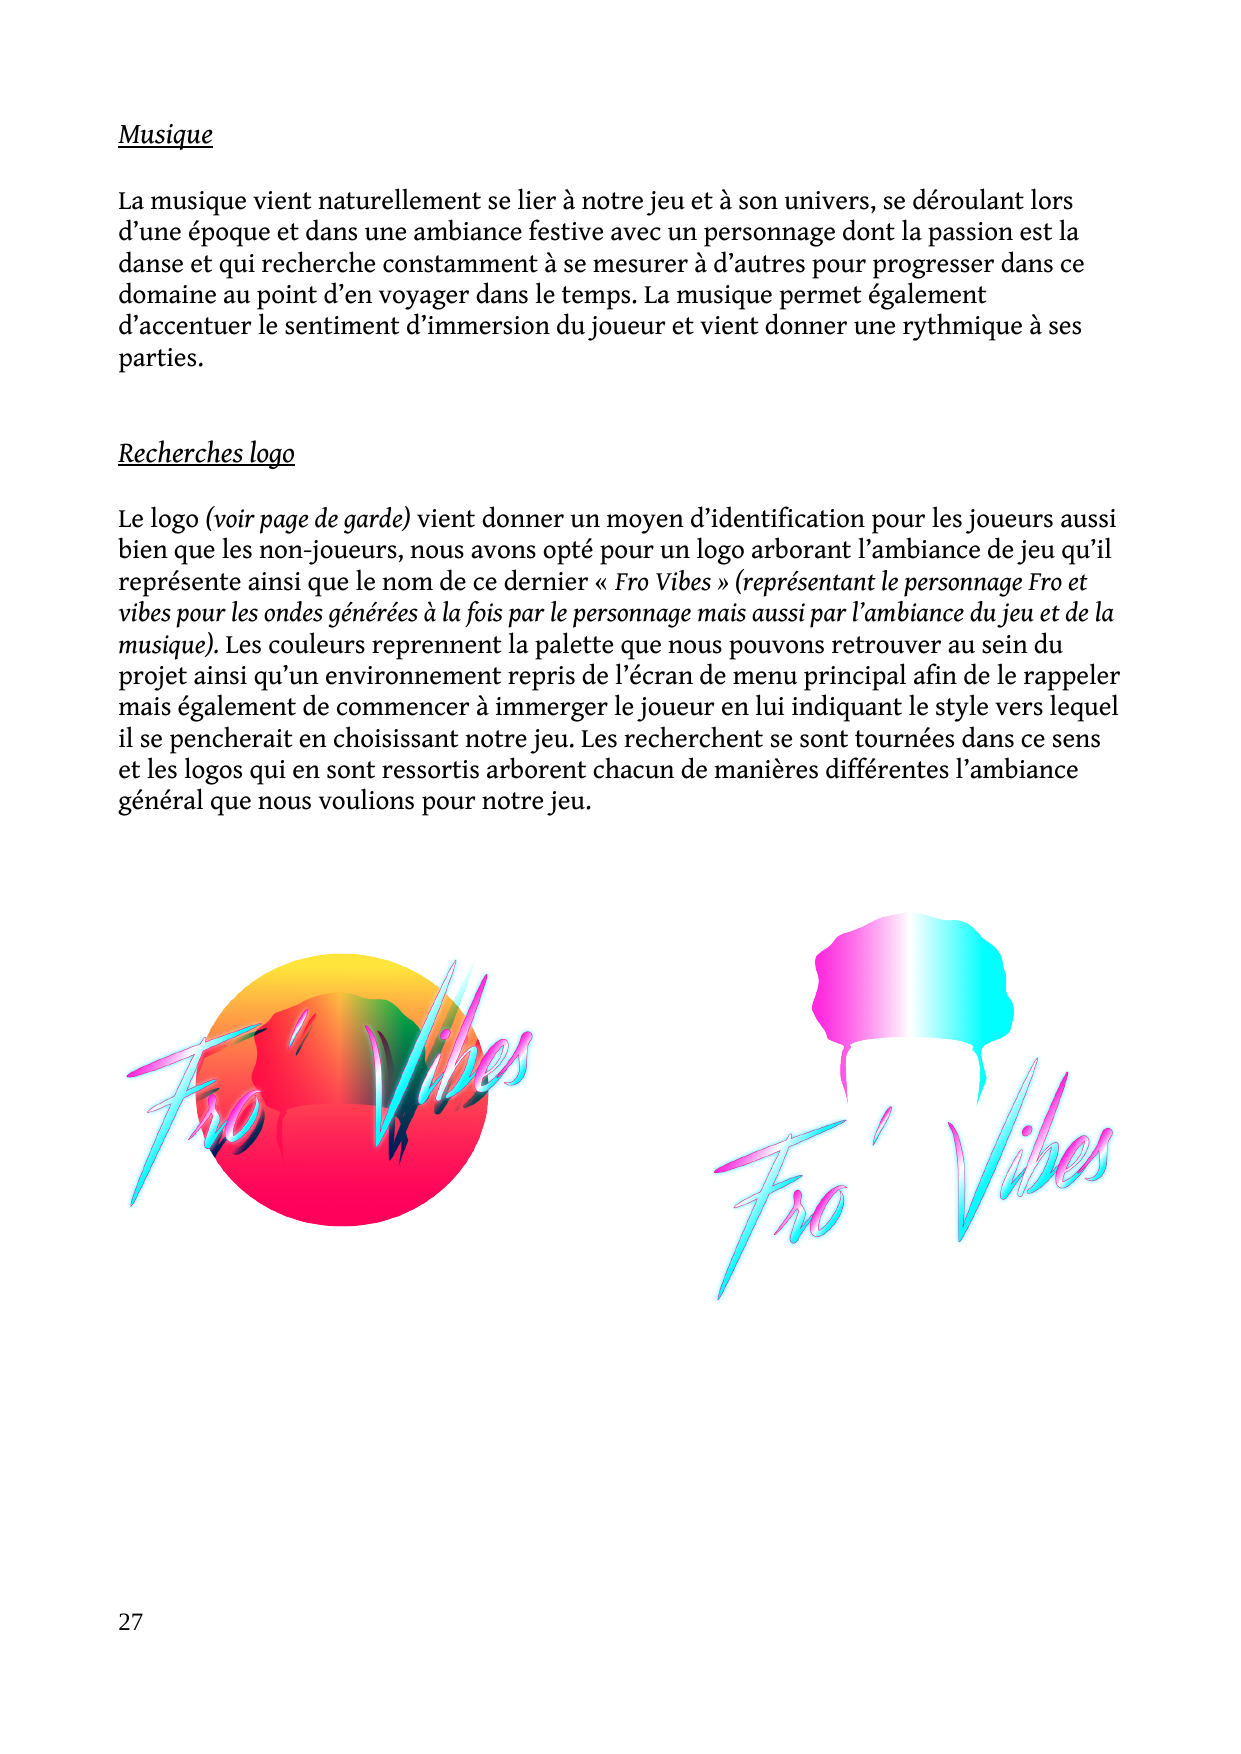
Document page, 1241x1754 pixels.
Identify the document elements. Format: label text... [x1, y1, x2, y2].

picture [677, 869, 1145, 1337]
text Le logo (voir page de garde) vient donner un moyen d’identification pour les joueurs aussi bien que les non-joueurs, nous avons opté pour un logo arborant l’ambiance de jeu qu’il représente ainsi que le nom de ce dernier « Fro Vibes » (représentant le personnage Fro et vibes pour les ondes générées à la fois par le personnage mais aussi par l’ambiance du jeu et de la musique). Les couleurs reprennent la palette que nous pouvons retrouver au sein du projet ainsi qu’un environnement repris de l’écran de menu principal afin de le rappeler mais également de commencer à immerger le joueur en lui indiquant le style vers lequel il se pencherait en choisissant notre jeu. Les recherchent se sont tournées dans ce sens et les logos qui en sont ressortis arborent chacun de manières différentes l’ambiance général que nous voulions pour notre jeu. [118, 504, 1122, 817]
text Musique [118, 118, 1122, 152]
picture [104, 867, 579, 1343]
text Recherches logo [118, 436, 1122, 470]
text La musique vient naturellement se lier à notre jeu et à son univers, se déroulant lors d’une époque et dans une ambiance festive avec un personnage dont la passion est la danse et qui recherche constamment à se mesurer à d’autres pour progresser dans ce domaine au point d’en voyager dans le temps. La musique permet également d’accentuer le sentiment d’immersion du joueur et vient donner une rythmique à ses parties. [118, 186, 1122, 374]
